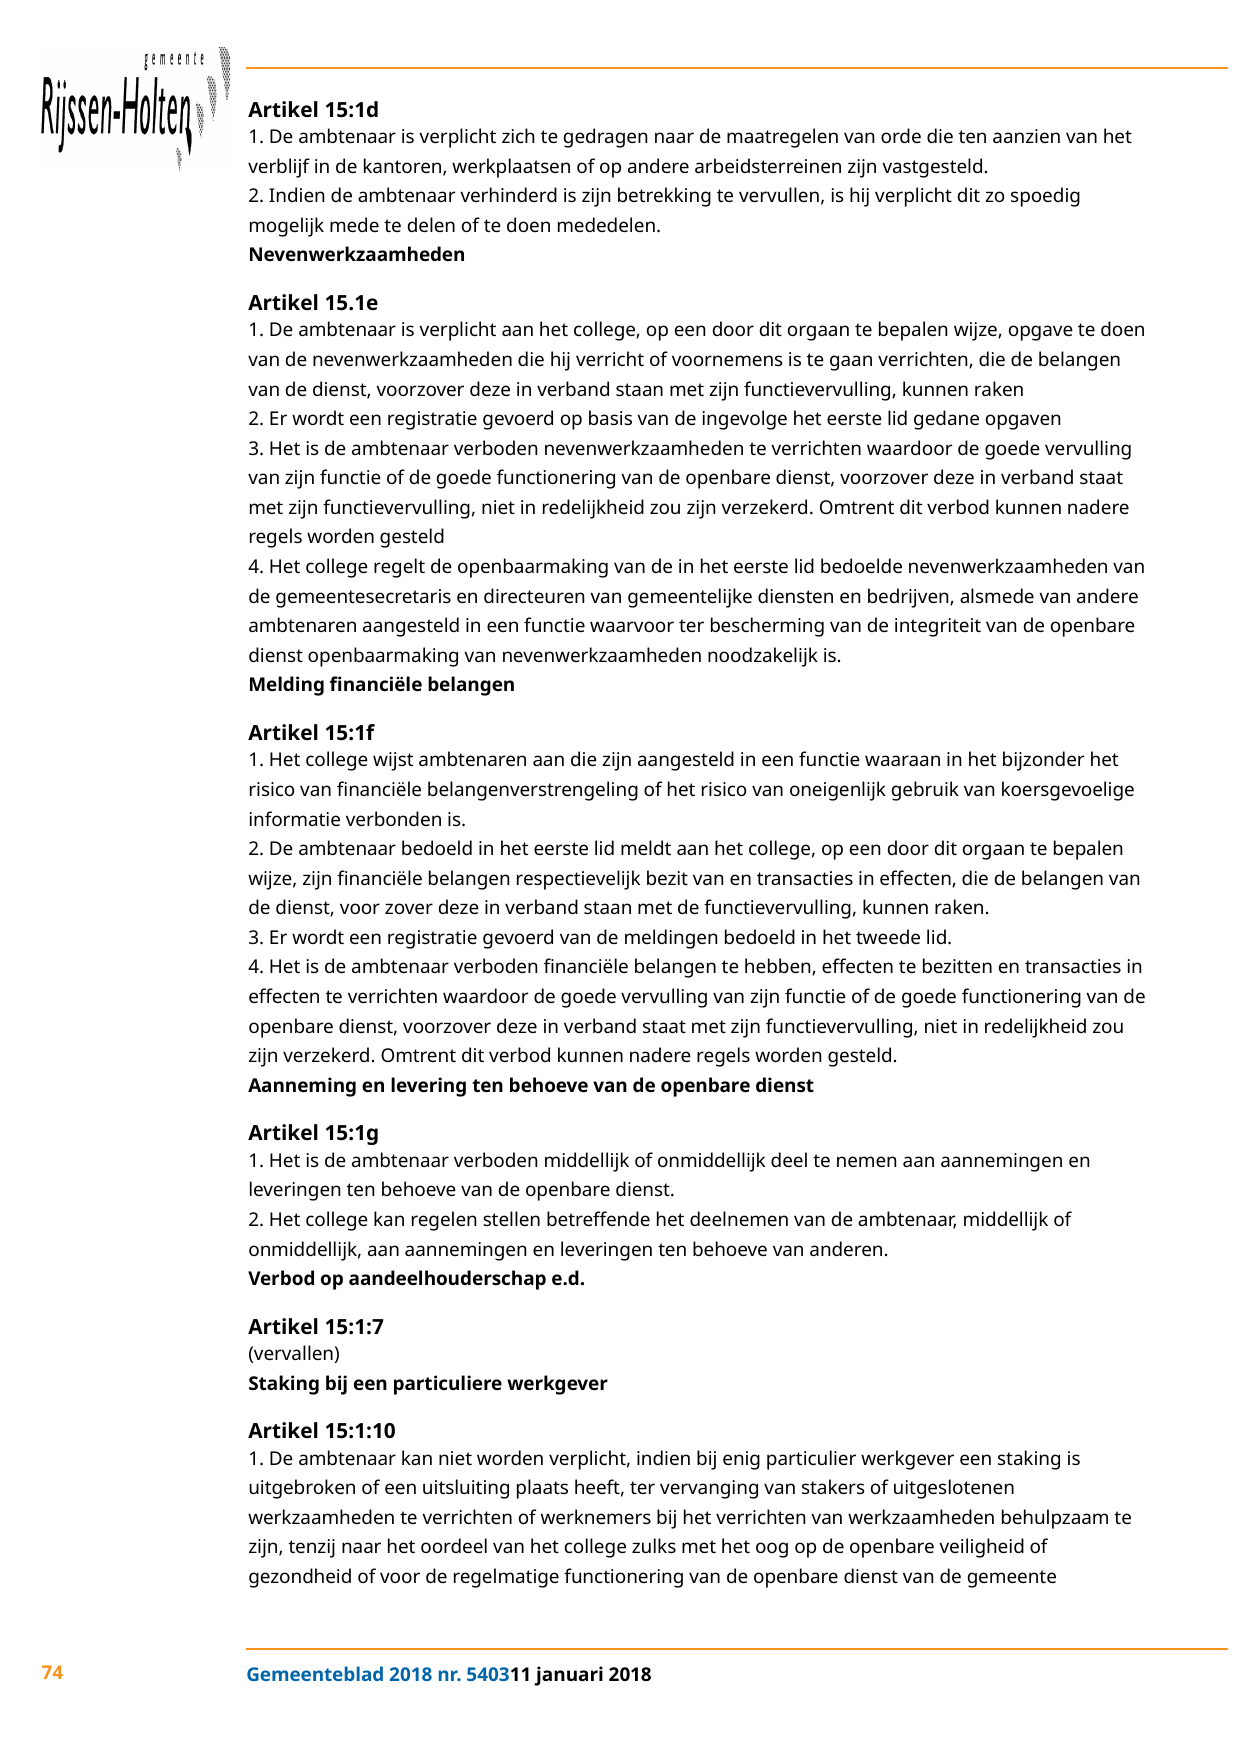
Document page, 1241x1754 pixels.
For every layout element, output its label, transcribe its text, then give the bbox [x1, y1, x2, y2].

text Melding financiële belangen [248, 672, 1152, 697]
text Artikel 15:1g [248, 1118, 1152, 1147]
text 1. De ambtenaar is verplicht zich te gedragen naar de maatregelen van orde die ten aanzien van het verblijf in de kantoren, werkplaatsen of op andere arbeidsterreinen zijn vastgesteld. [248, 123, 1152, 178]
text 3. Er wordt een registratie gevoerd van de meldingen bedoeld in het tweede lid. [248, 924, 1152, 950]
text 2. Er wordt een registratie gevoerd op basis van de ingevolge het eerste lid gedane opgaven [248, 405, 1152, 431]
text 1. De ambtenaar kan niet worden verplicht, indien bij enig particulier werkgever een staking is uitgebroken of een uitsluiting plaats heeft, ter vervanging van stakers of uitgeslotenen werkzaamheden te verrichten of werknemers bij het verrichten van werkzaamheden behulpzaam te zijn, tenzij naar het oordeel van het college zulks met het oog op de openbare veiligheid of gezondheid of voor de regelmatige functionering van de openbare dienst van de gemeente [248, 1445, 1152, 1589]
text 2. Het college kan regelen stellen betreffende het deelnemen van de ambtenaar, middellijk of onmiddellijk, aan aannemingen en leveringen ten behoeve van anderen. [248, 1206, 1152, 1261]
text Artikel 15:1:7 [248, 1312, 1152, 1340]
text Aanneming en levering ten behoeve van de openbare dienst [248, 1072, 1152, 1098]
text 4. Het is de ambtenaar verboden financiële belangen te hebben, effecten te bezitten en transacties in effecten te verrichten waardoor de goede vervulling van zijn functie of de goede functionering van de openbare dienst, voorzover deze in verband staat met zijn functievervulling, niet in redelijkheid zou zijn verzekerd. Omtrent dit verbod kunnen nadere regels worden gesteld. [248, 954, 1152, 1068]
picture [41, 47, 231, 172]
text 2. De ambtenaar bedoeld in het eerste lid meldt aan het college, op een door dit orgaan te bepalen wijze, zijn financiële belangen respectievelijk bezit van en transacties in effecten, die de belangen van de dienst, voor zover deze in verband staan met de functievervulling, kunnen raken. [248, 835, 1152, 920]
text Staking bij een particuliere werkgever [248, 1370, 1152, 1396]
text 1. Het college wijst ambtenaren aan die zijn aangesteld in een functie waaraan in het bijzonder het risico van financiële belangenverstrengeling of het risico van oneigenlijk gebruik van koersgevoelige informatie verbonden is. [248, 747, 1152, 831]
text 4. Het college regelt de openbaarmaking van de in het eerste lid bedoelde nevenwerkzaamheden van de gemeentesecretaris en directeuren van gemeentelijke diensten en bedrijven, alsmede van andere ambtenaren aangesteld in een functie waarvoor ter bescherming van de integriteit van de openbare dienst openbaarmaking van nevenwerkzaamheden noodzakelijk is. [248, 553, 1152, 668]
text Artikel 15:1:10 [248, 1416, 1152, 1445]
text 1. De ambtenaar is verplicht aan het college, op een door dit orgaan te bepalen wijze, opgave te doen van de nevenwerkzaamheden die hij verricht of voornemens is te gaan verrichten, die de belangen van de dienst, voorzover deze in verband staan met zijn functievervulling, kunnen raken [248, 317, 1152, 401]
text Nevenwerkzaamheden [248, 242, 1152, 267]
text Artikel 15.1e [248, 288, 1152, 317]
text 1. Het is de ambtenaar verboden middellijk of onmiddellijk deel te nemen aan aannemingen en leveringen ten behoeve van de openbare dienst. [248, 1147, 1152, 1202]
text 2. Indien de ambtenaar verhinderd is zijn betrekking te vervullen, is hij verplicht dit zo spoedig mogelijk mede te delen of te doen mededelen. [248, 182, 1152, 238]
text Verbod op aandeelhouderschap e.d. [248, 1265, 1152, 1291]
text 3. Het is de ambtenaar verboden nevenwerkzaamheden te verrichten waardoor de goede vervulling van zijn functie of de goede functionering van de openbare dienst, voorzover deze in verband staat met zijn functievervulling, niet in redelijkheid zou zijn verzekerd. Omtrent dit verbod kunnen nadere regels worden gesteld [248, 435, 1152, 549]
text Artikel 15:1d [248, 95, 1152, 123]
text Artikel 15:1f [248, 718, 1152, 747]
text (vervallen) [248, 1340, 1152, 1366]
